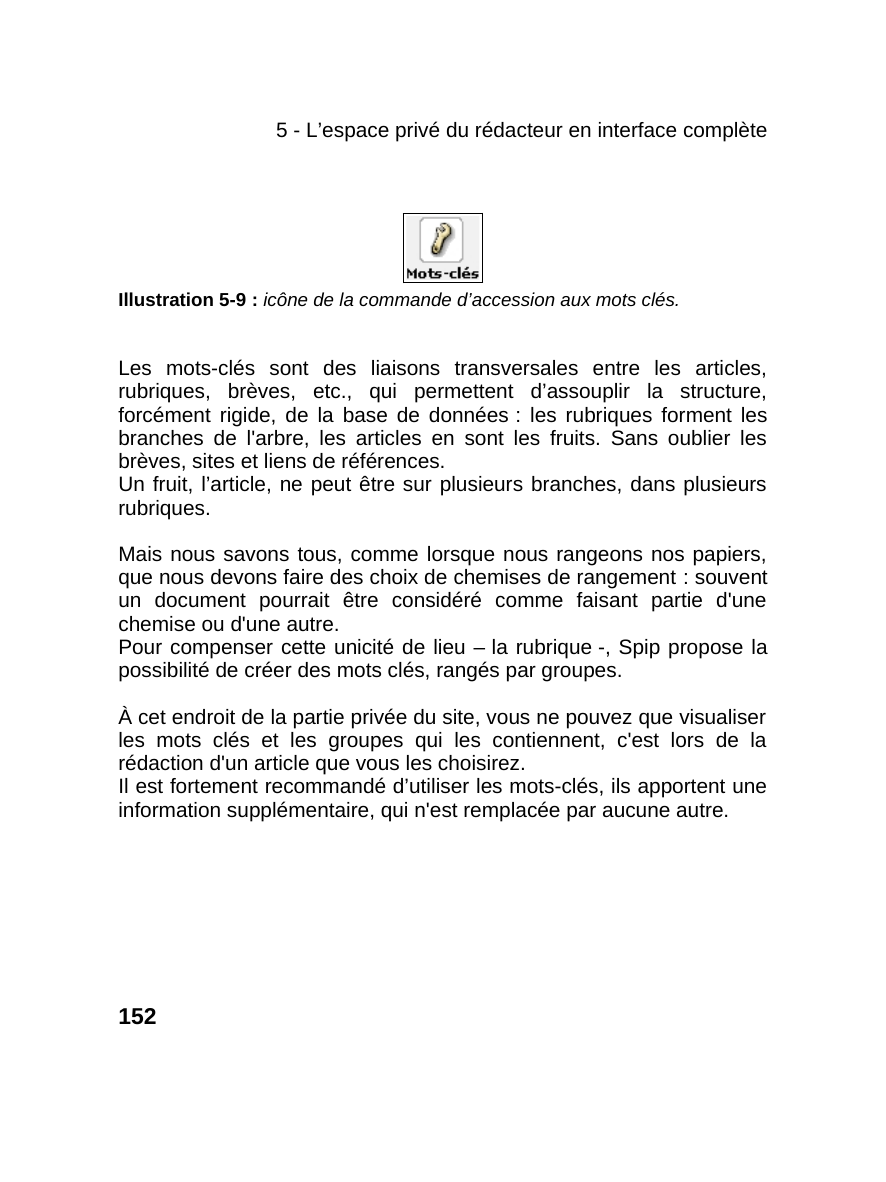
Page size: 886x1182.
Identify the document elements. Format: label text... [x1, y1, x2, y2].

text Un fruit, l’article, ne peut être sur plusieurs branches, dans plusieurs rubriques. [118, 473, 768, 519]
text Les mots-clés sont des liaisons transversales entre les articles, rubriques, brèves, etc., qui permettent d’assouplir la structure, forcément rigide, de la base de données : les rubriques forment les branches de l'arbre, les articles en sont les fruits. Sans oublier les brèves, sites et liens de références. [118, 357, 768, 473]
text Mais nous savons tous, comme lorsque nous rangeons nos papiers, que nous devons faire des choix de chemises de rangement : souvent un document pourrait être considéré comme faisant partie d'une chemise ou d'une autre. [118, 543, 768, 636]
picture [406, 216, 480, 280]
text Pour compenser cette unicité de lieu – la rubrique -, Spip propose la possibilité de créer des mots clés, rangés par groupes. [118, 636, 768, 682]
text À cet endroit de la partie privée du site, vous ne pouvez que visualiser les mots clés et les groupes qui les contiennent, c'est lors de la rédaction d'un article que vous les choisirez. [118, 705, 768, 775]
text Il est fortement recommandé d’utiliser les mots-clés, ils apportent une information supplémentaire, qui n'est remplacée par aucune autre. [118, 775, 768, 821]
text Illustration 5-9 : icône de la commande d’accession aux mots clés. [118, 214, 768, 310]
